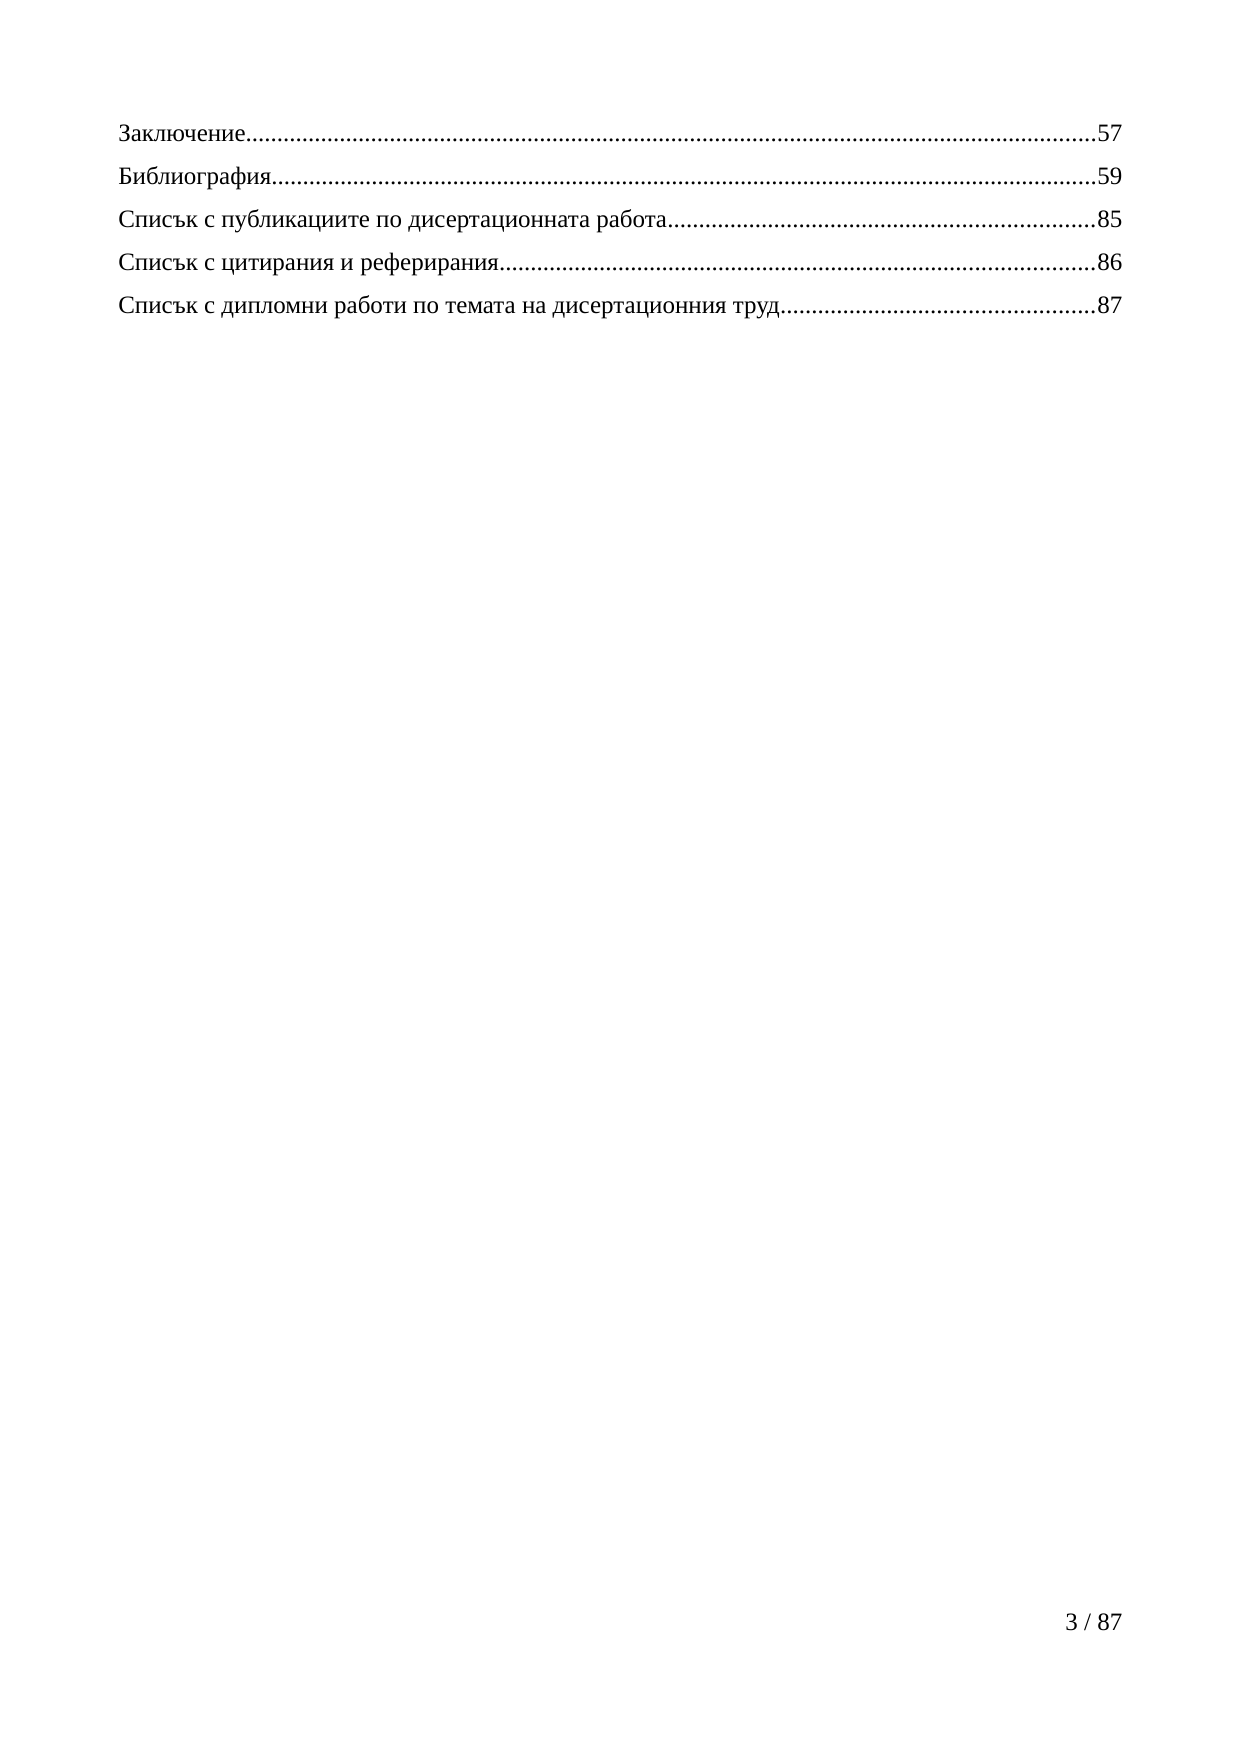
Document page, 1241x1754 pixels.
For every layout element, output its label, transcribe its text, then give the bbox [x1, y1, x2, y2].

text Списък с публикациите по дисертационната работа 85 [118, 204, 1122, 233]
text Заключение 57 [118, 118, 1122, 147]
text Списък с дипломни работи по темата на дисертационния труд 87 [118, 291, 1122, 319]
text Списък с цитирания и реферирания 86 [118, 247, 1122, 276]
text Библиография 59 [118, 161, 1122, 190]
